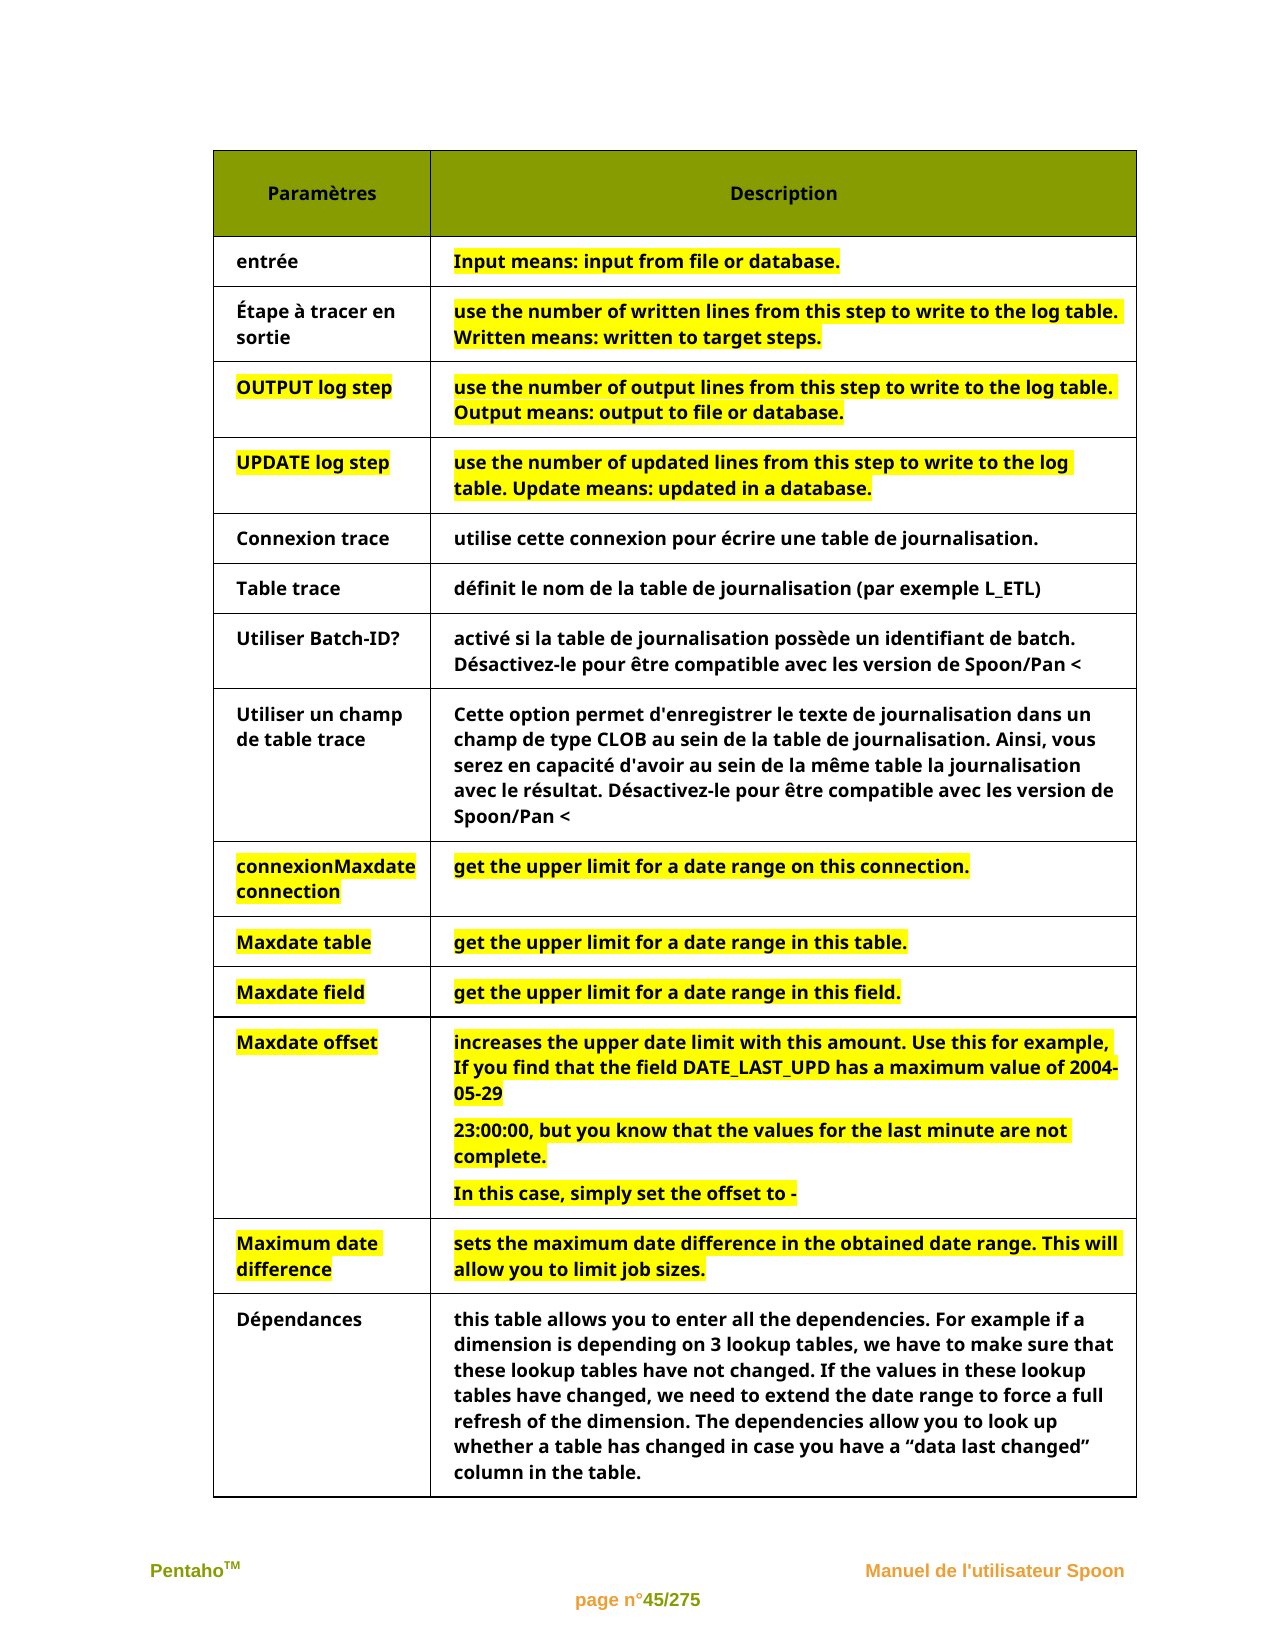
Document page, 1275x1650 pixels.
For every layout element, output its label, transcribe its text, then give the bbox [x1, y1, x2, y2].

table_cell get the upper limit for a date range on this connection. [431, 842, 1136, 916]
table_cell use the number of output lines from this step to write to the log table. Output means: output to file or database. [431, 362, 1136, 437]
table_cell Input means: input from file or database. [431, 237, 1136, 286]
table_cell Étape à tracer en sortie [214, 287, 430, 361]
table_cell Connexion trace [214, 514, 430, 563]
table_cell sets the maximum date difference in the obtained date range. This will allow you to limit job sizes. [431, 1219, 1136, 1293]
table_cell Maxdate offset [214, 1018, 430, 1218]
table_cell OUTPUT log step [214, 362, 430, 437]
table_cell connexionMaxdate connection [214, 842, 430, 916]
table_cell entrée [214, 237, 430, 286]
table_cell Dépendances [214, 1294, 430, 1496]
table_cell increases the upper date limit with this amount. Use this for example, If you find that the field DATE_LAST_UPD has a maximum value of 2004-05-29 23:00:00, but you know that the values for the last minute are not complete. In this case, simply set the offset to - [431, 1018, 1136, 1218]
table_cell Maxdate table [214, 917, 430, 966]
table_header Description [431, 151, 1136, 236]
table_cell Utiliser Batch-ID? [214, 614, 430, 688]
table_cell activé si la table de journalisation possède un identifiant de batch. Désactivez-le pour être compatible avec les version de Spoon/Pan < [431, 614, 1136, 688]
table_cell use the number of written lines from this step to write to the log table. Written means: written to target steps. [431, 287, 1136, 361]
table_cell définit le nom de la table de journalisation (par exemple L_ETL) [431, 564, 1136, 613]
table_cell Cette option permet d'enregistrer le texte de journalisation dans un champ de type CLOB au sein de la table de journalisation. Ainsi, vous serez en capacité d'avoir au sein de la même table la journalisation avec le résultat. Désactivez-le pour être compatible avec les version de Spoon/Pan < [431, 689, 1136, 841]
table_header Paramètres [214, 151, 430, 236]
table_cell UPDATE log step [214, 438, 430, 512]
table_cell get the upper limit for a date range in this field. [431, 967, 1136, 1016]
table_cell Table trace [214, 564, 430, 613]
table_cell Maximum date difference [214, 1219, 430, 1293]
table_cell get the upper limit for a date range in this table. [431, 917, 1136, 966]
table_cell Utiliser un champ de table trace [214, 689, 430, 841]
table_cell this table allows you to enter all the dependencies. For example if a dimension is depending on 3 lookup tables, we have to make sure that these lookup tables have not changed. If the values in these lookup tables have changed, we need to extend the date range to force a full refresh of the dimension. The dependencies allow you to look up whether a table has changed in case you have a “data last changed” column in the table. [431, 1294, 1136, 1496]
table_cell use the number of updated lines from this step to write to the log table. Update means: updated in a database. [431, 438, 1136, 512]
table_cell utilise cette connexion pour écrire une table de journalisation. [431, 514, 1136, 563]
table_cell Maxdate field [214, 967, 430, 1016]
